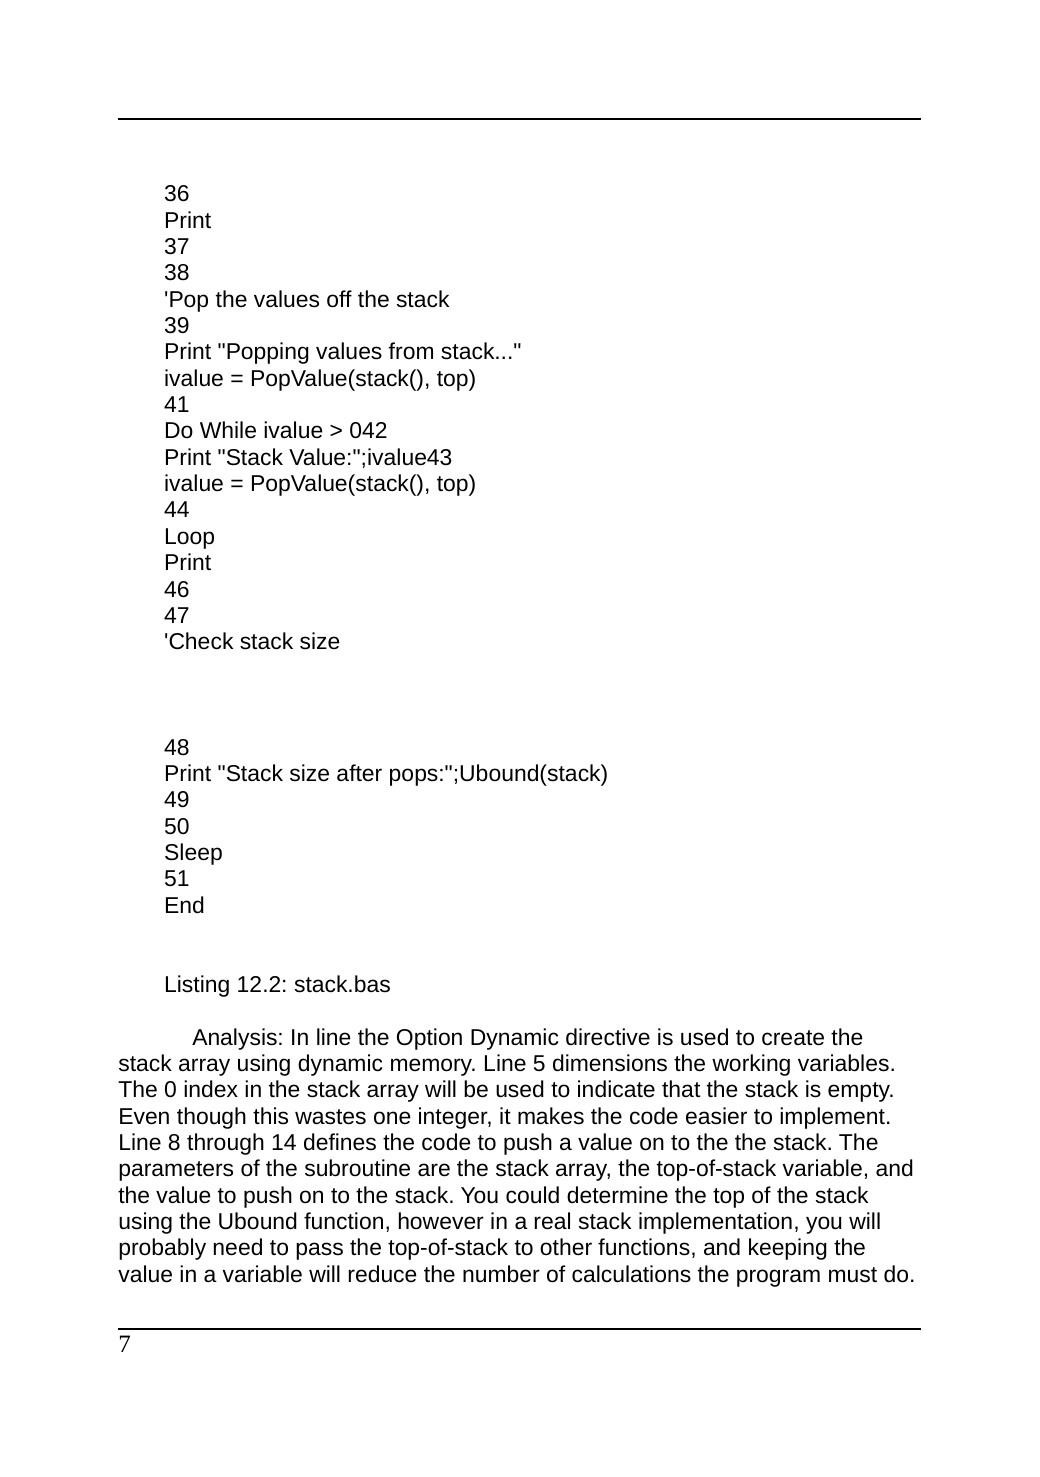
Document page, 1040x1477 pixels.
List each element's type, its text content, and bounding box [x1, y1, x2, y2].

text 39 [118, 312, 921, 338]
text 37 [118, 233, 921, 259]
text 'Check stack size [118, 628, 921, 654]
text 36 [118, 180, 921, 207]
text 49 [118, 786, 921, 813]
text 47 [118, 602, 921, 628]
text 'Pop the values off the stack [118, 286, 921, 312]
text ivalue = PopValue(stack(), top) [118, 365, 921, 391]
text Print "Stack size after pops:";Ubound(stack) [118, 760, 921, 786]
text Print [118, 207, 921, 233]
text Do While ivalue > 042 [118, 417, 921, 444]
text ivalue = PopValue(stack(), top) [118, 470, 921, 496]
text Sleep [118, 839, 921, 865]
text Loop [118, 523, 921, 549]
text 50 [118, 813, 921, 839]
text Listing 12.2: stack.bas [118, 971, 921, 997]
text 38 [118, 259, 921, 286]
text Print [118, 549, 921, 576]
text Print "Stack Value:";ivalue43 [118, 444, 921, 470]
text Print "Popping values from stack..." [118, 338, 921, 365]
text 46 [118, 576, 921, 602]
text End [118, 892, 921, 918]
text Analysis: In line the Option Dynamic directive is used to create the stack array using dynamic memory. Line 5 dimensions the working variables. The 0 index in the stack array will be used to indicate that the stack is empty. Even though this wastes one integer, it makes the code easier to implement. Line 8 through 14 defines the code to push a value on to the the stack. The parameters of the subroutine are the stack array, the top-of-stack variable, and the value to push on to the stack. You could determine the top of the stack using the Ubound function, however in a real stack implementation, you will probably need to pass the top-of-stack to other functions, and keeping the value in a variable will reduce the number of calculations the program must do. [118, 1023, 921, 1287]
text 48 [118, 734, 921, 760]
text 51 [118, 865, 921, 892]
text 44 [118, 496, 921, 523]
text 41 [118, 391, 921, 417]
